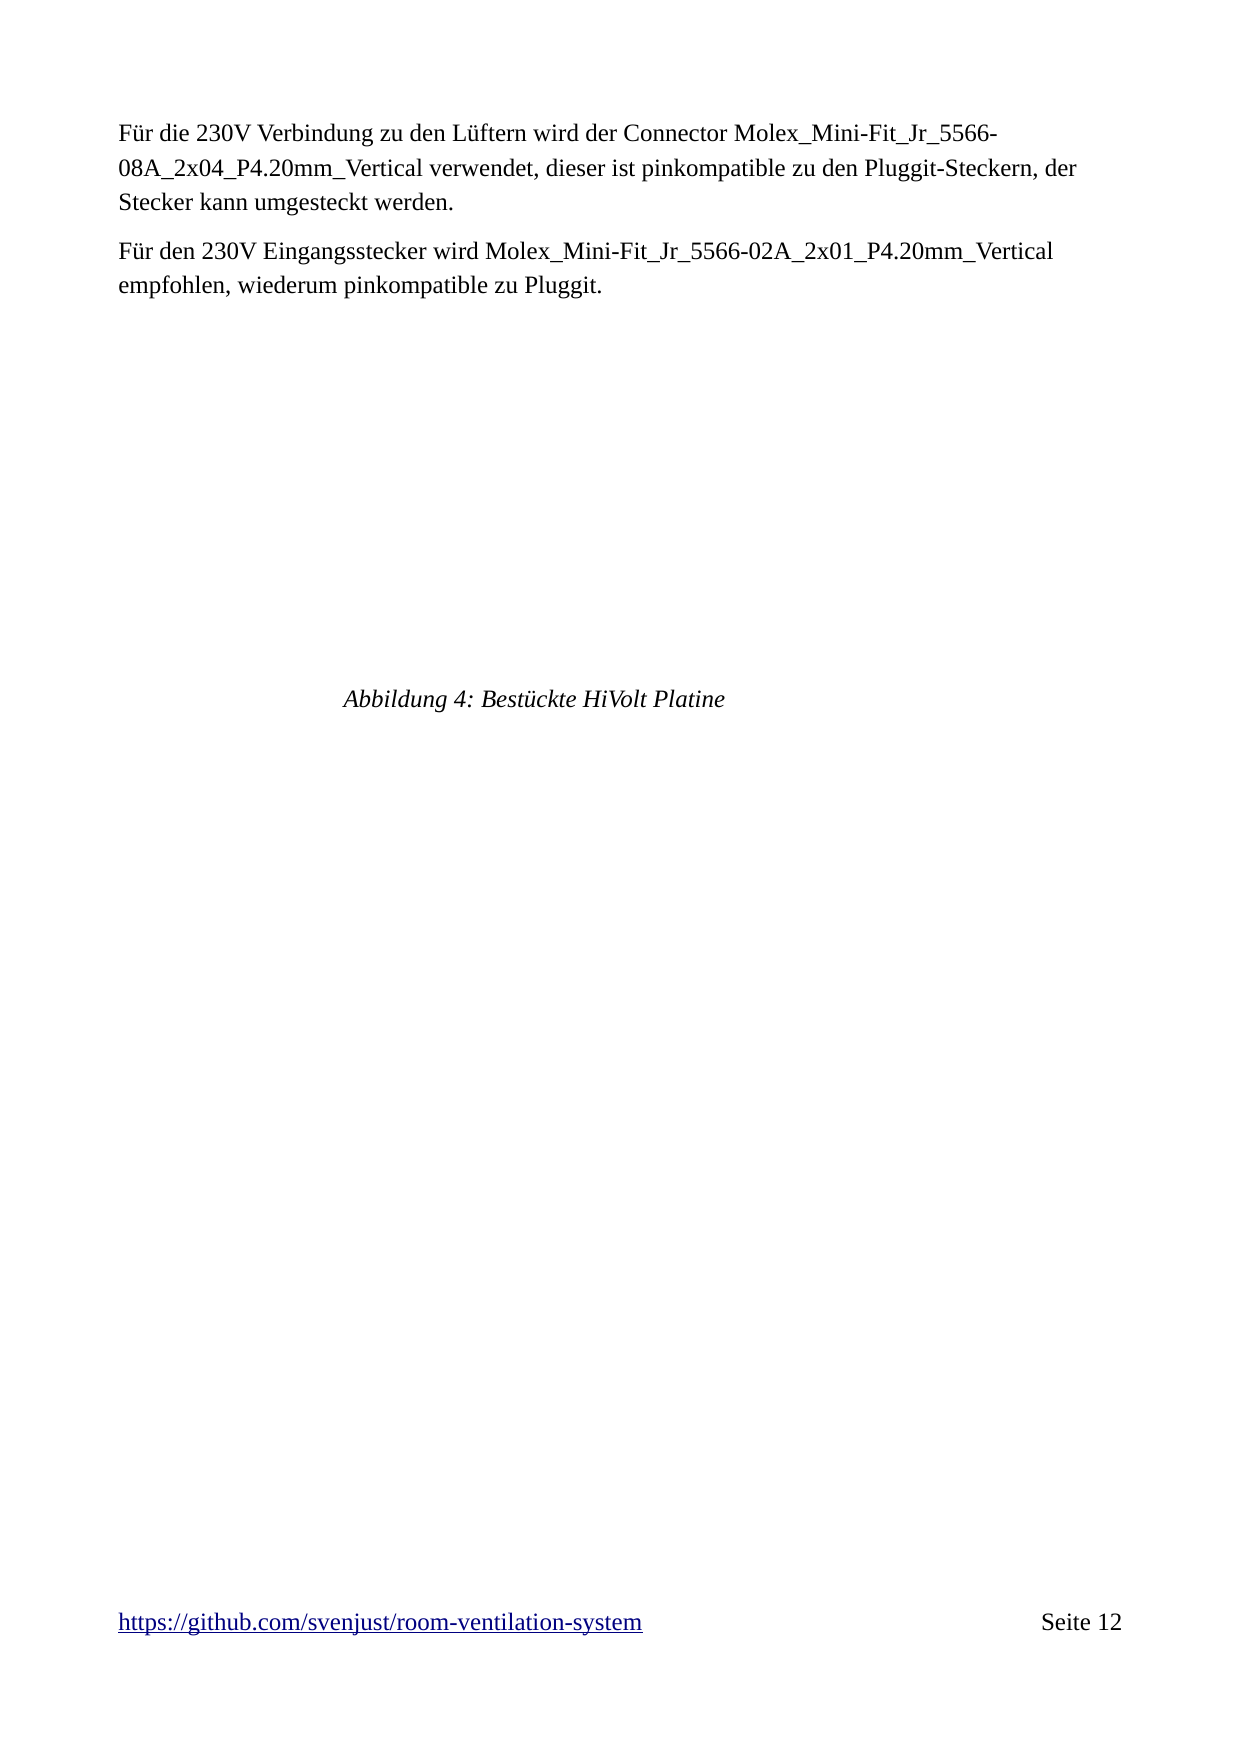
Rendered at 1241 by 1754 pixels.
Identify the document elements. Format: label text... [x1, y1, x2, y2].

text Für die 230V Verbindung zu den Lüftern wird der Connector Molex_Mini-Fit_Jr_5566-08A_2x04_P4.20mm_Vertical verwendet, dieser ist pinkompatible zu den Pluggit-Steckern, der Stecker kann umgesteckt werden. [118, 118, 1122, 216]
text Für den 230V Eingangsstecker wird Molex_Mini-Fit_Jr_5566-02A_2x01_P4.20mm_Vertical empfohlen, wiederum pinkompatible zu Pluggit. [118, 236, 1122, 299]
text Abbildung 4: Bestückte HiVolt Platine [343, 332, 897, 713]
